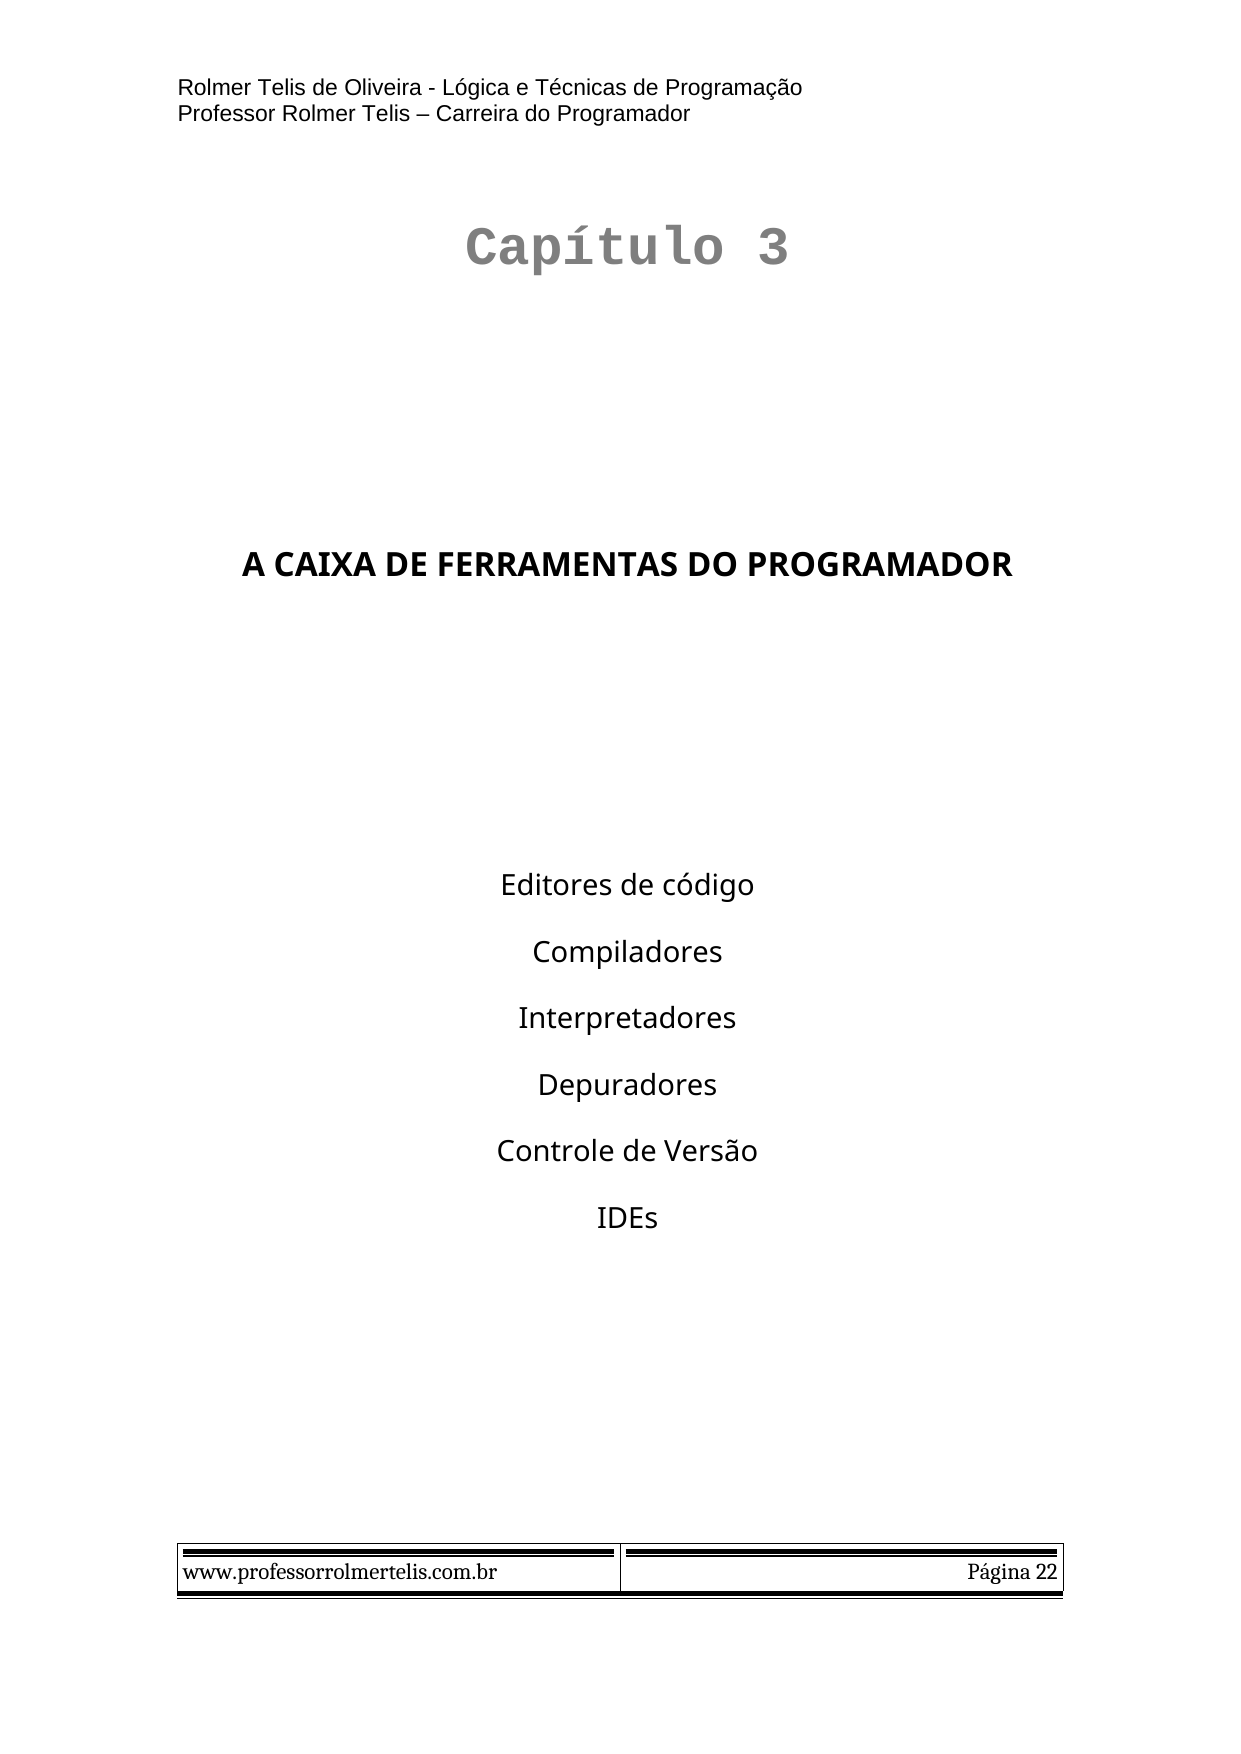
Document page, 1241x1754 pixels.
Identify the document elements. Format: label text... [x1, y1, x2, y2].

table_cell Editores de código Compiladores Interpretadores Depuradores Controle de Versão IDEs [177, 844, 1078, 1318]
table_cell A CAIXA DE FERRAMENTAS DO PROGRAMADOR [177, 520, 1078, 844]
table_header Capítulo 3 [177, 220, 1078, 519]
